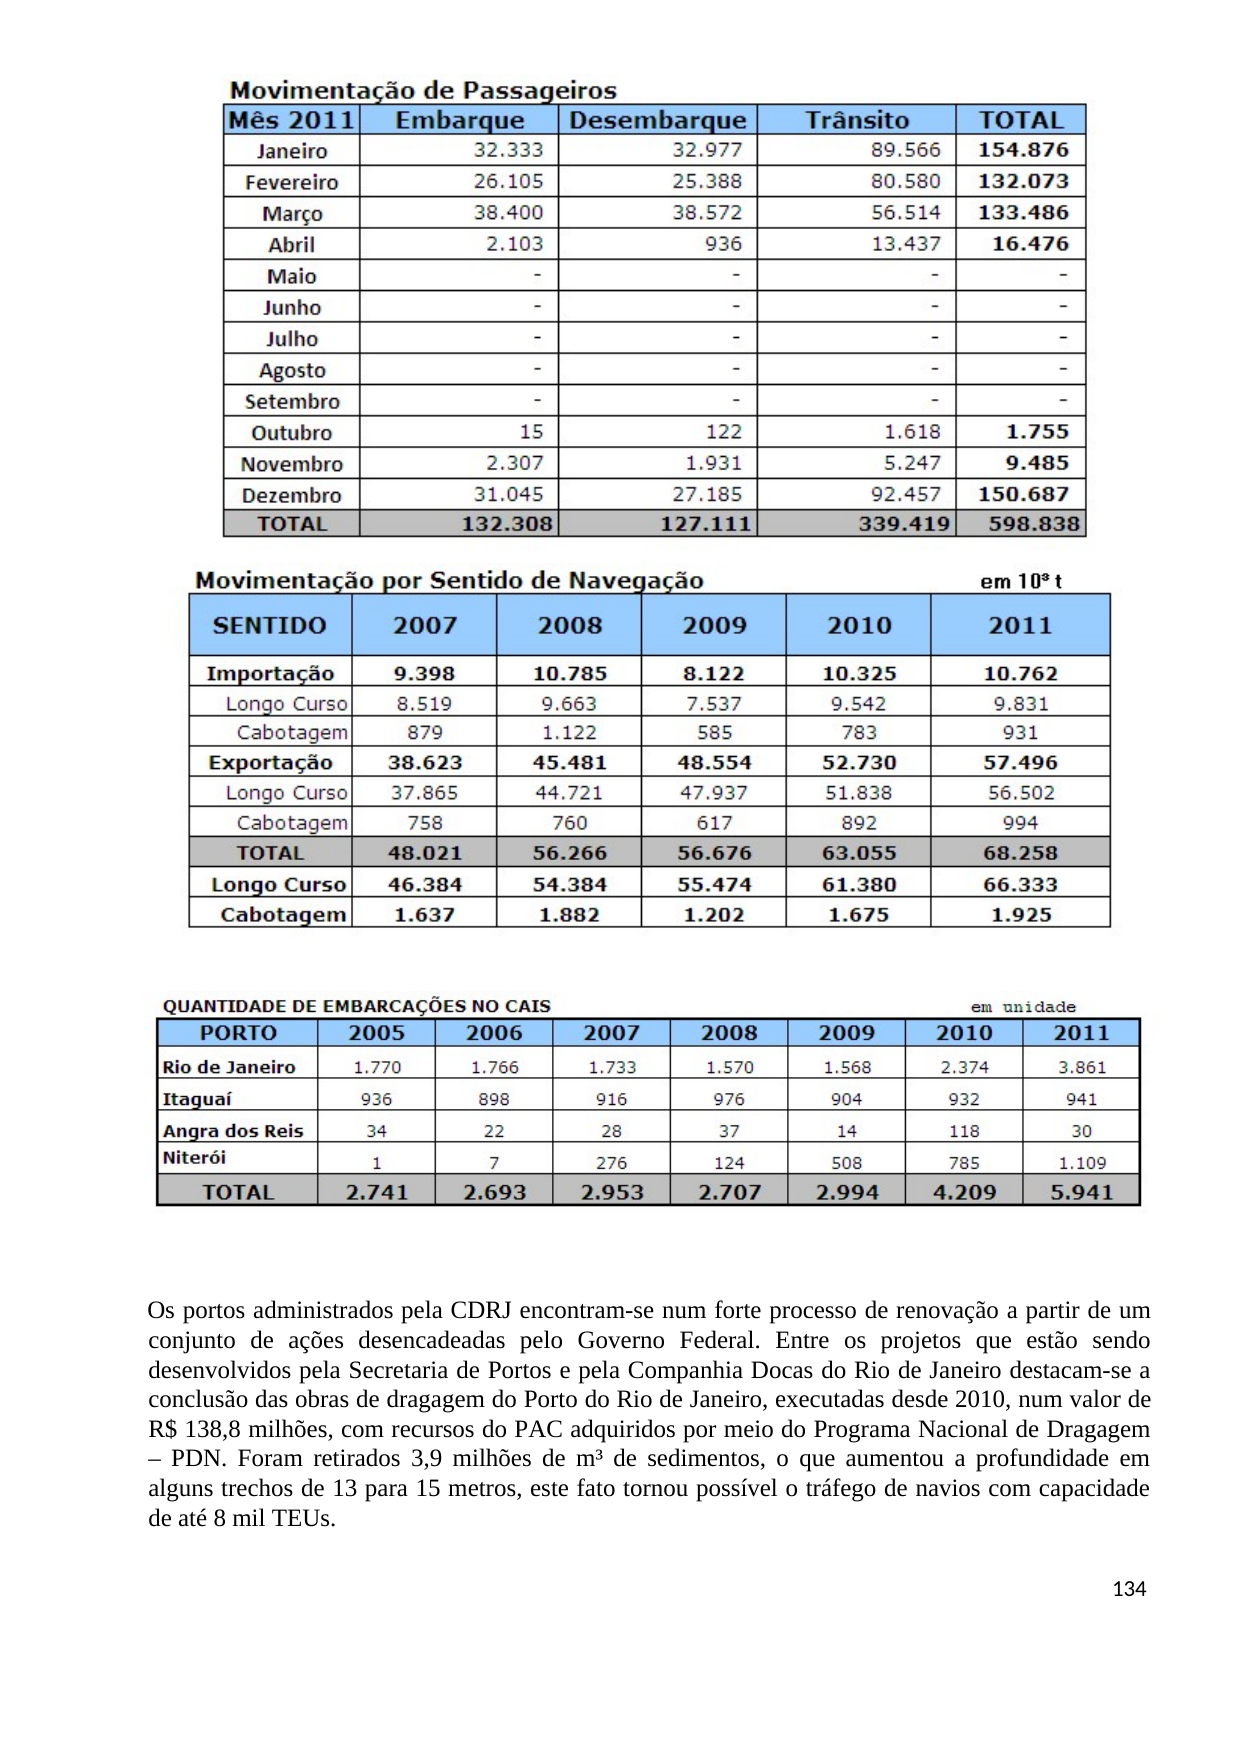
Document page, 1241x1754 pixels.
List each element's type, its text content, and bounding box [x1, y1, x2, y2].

text Os portos administrados pela CDRJ encontram-se num forte processo de renovação a partir de um conjunto de ações desencadeadas pelo Governo Federal. Entre os projetos que estão sendo desenvolvidos pela Secretaria de Portos e pela Companhia Docas do Rio de Janeiro destacam-se a conclusão das obras de dragagem do Porto do Rio de Janeiro, executadas desde 2010, num valor de R$ 138,8 milhões, com recursos do PAC adquiridos por meio do Programa Nacional de Dragagem – PDN. Foram retirados 3,9 milhões de m³ de sedimentos, o que aumentou a profundidade em alguns trechos de 13 para 15 metros, este fato tornou possível o tráfego de navios com capacidade de até 8 mil TEUs. [147, 1296, 1152, 1531]
